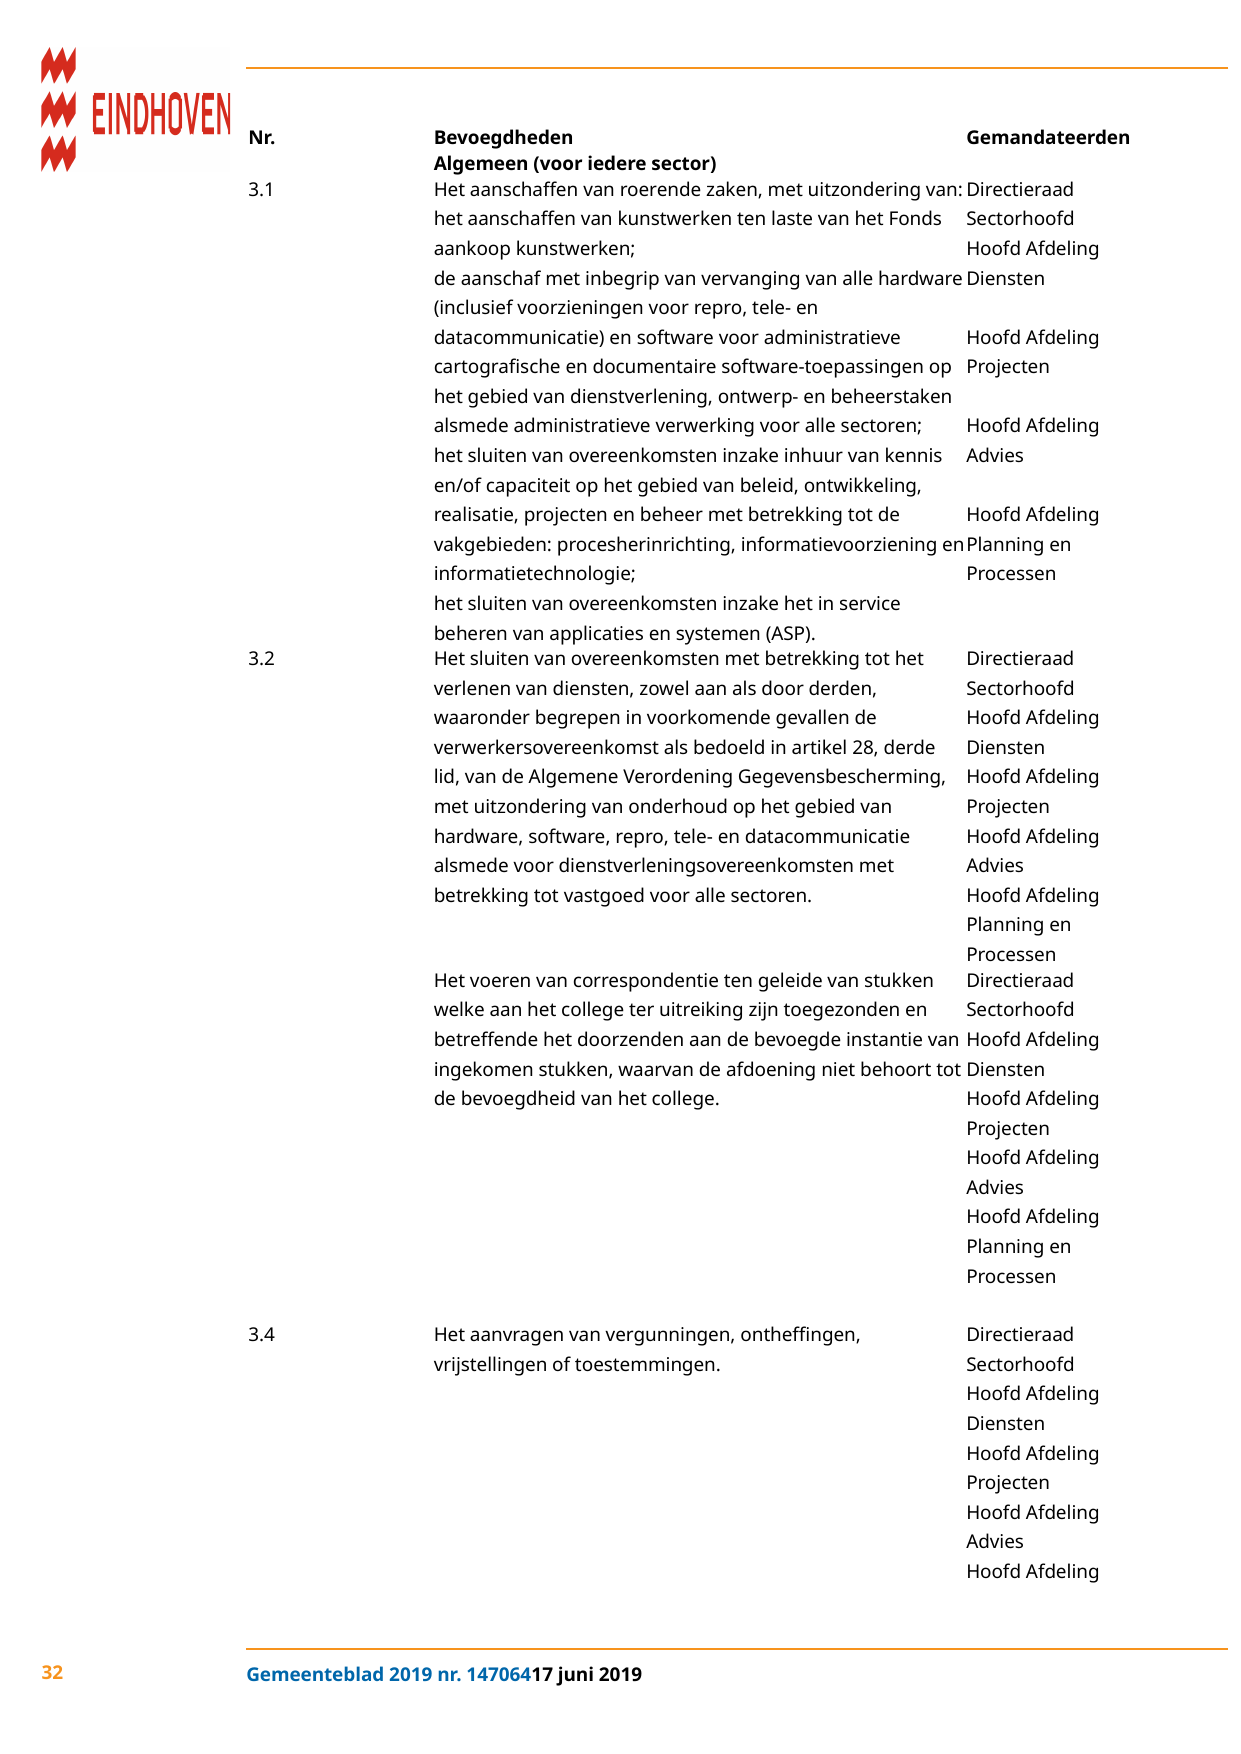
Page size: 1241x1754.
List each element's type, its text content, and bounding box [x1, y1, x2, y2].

table_cell 3.2 [248, 645, 433, 967]
table_header 3.4 [248, 1321, 433, 1584]
table_header Nr. [248, 125, 433, 150]
table_header Bevoegdheden [434, 125, 966, 150]
table_cell Directieraad Sectorhoofd Hoofd Afdeling Diensten Hoofd Afdeling Projecten Hoofd Afdeling Advies Hoofd Afdeling Planning en Processen [966, 176, 1152, 645]
table_header Directieraad Sectorhoofd Hoofd Afdeling Diensten Hoofd Afdeling Projecten Hoofd Afdeling Advies Hoofd Afdeling [966, 1321, 1152, 1584]
table_header Het aanvragen van vergunningen, ontheffingen, vrijstellingen of toestemmingen. [434, 1321, 966, 1584]
table_cell Het aanschaffen van roerende zaken, met uitzondering van: het aanschaffen van kunstwerken ten laste van het Fonds aankoop kunstwerken; de aanschaf met inbegrip van vervanging van alle hardware (inclusief voorzieningen voor repro, tele- en datacommunicatie) en software voor administratieve cartografische en documentaire software-toepassingen op het gebied van dienstverlening, ontwerp- en beheerstaken alsmede administratieve verwerking voor alle sectoren; het sluiten van overeenkomsten inzake inhuur van kennis en/of capaciteit op het gebied van beleid, ontwikkeling, realisatie, projecten en beheer met betrekking tot de vakgebieden: procesherinrichting, informatievoorziening en informatietechnologie; het sluiten van overeenkomsten inzake het in service beheren van applicaties en systemen (ASP). [434, 176, 966, 645]
table_cell Directieraad Sectorhoofd Hoofd Afdeling Diensten Hoofd Afdeling Projecten Hoofd Afdeling Advies Hoofd Afdeling Planning en Processen [966, 967, 1152, 1288]
table_cell 3.1 [248, 176, 433, 645]
table_cell [248, 967, 433, 1288]
table_cell Het sluiten van overeenkomsten met betrekking tot het verlenen van diensten, zowel aan als door derden, waaronder begrepen in voorkomende gevallen de verwerkersovereenkomst als bedoeld in artikel 28, derde lid, van de Algemene Verordening Gegevensbescherming, met uitzondering van onderhoud op het gebied van hardware, software, repro, tele- en datacommunicatie alsmede voor dienstverleningsovereenkomsten met betrekking tot vastgoed voor alle sectoren. [434, 645, 966, 967]
picture [41, 47, 231, 172]
table_cell [966, 150, 1152, 176]
table_cell Het voeren van correspondentie ten geleide van stukken welke aan het college ter uitreiking zijn toegezonden en betreffende het doorzenden aan de bevoegde instantie van ingekomen stukken, waarvan de afdoening niet behoort tot de bevoegdheid van het college. [434, 967, 966, 1288]
table_header Gemandateerden [966, 125, 1152, 150]
table_cell Directieraad Sectorhoofd Hoofd Afdeling Diensten Hoofd Afdeling Projecten Hoofd Afdeling Advies Hoofd Afdeling Planning en Processen [966, 645, 1152, 967]
table_cell [248, 150, 433, 176]
table_cell Algemeen (voor iedere sector) [434, 150, 966, 176]
